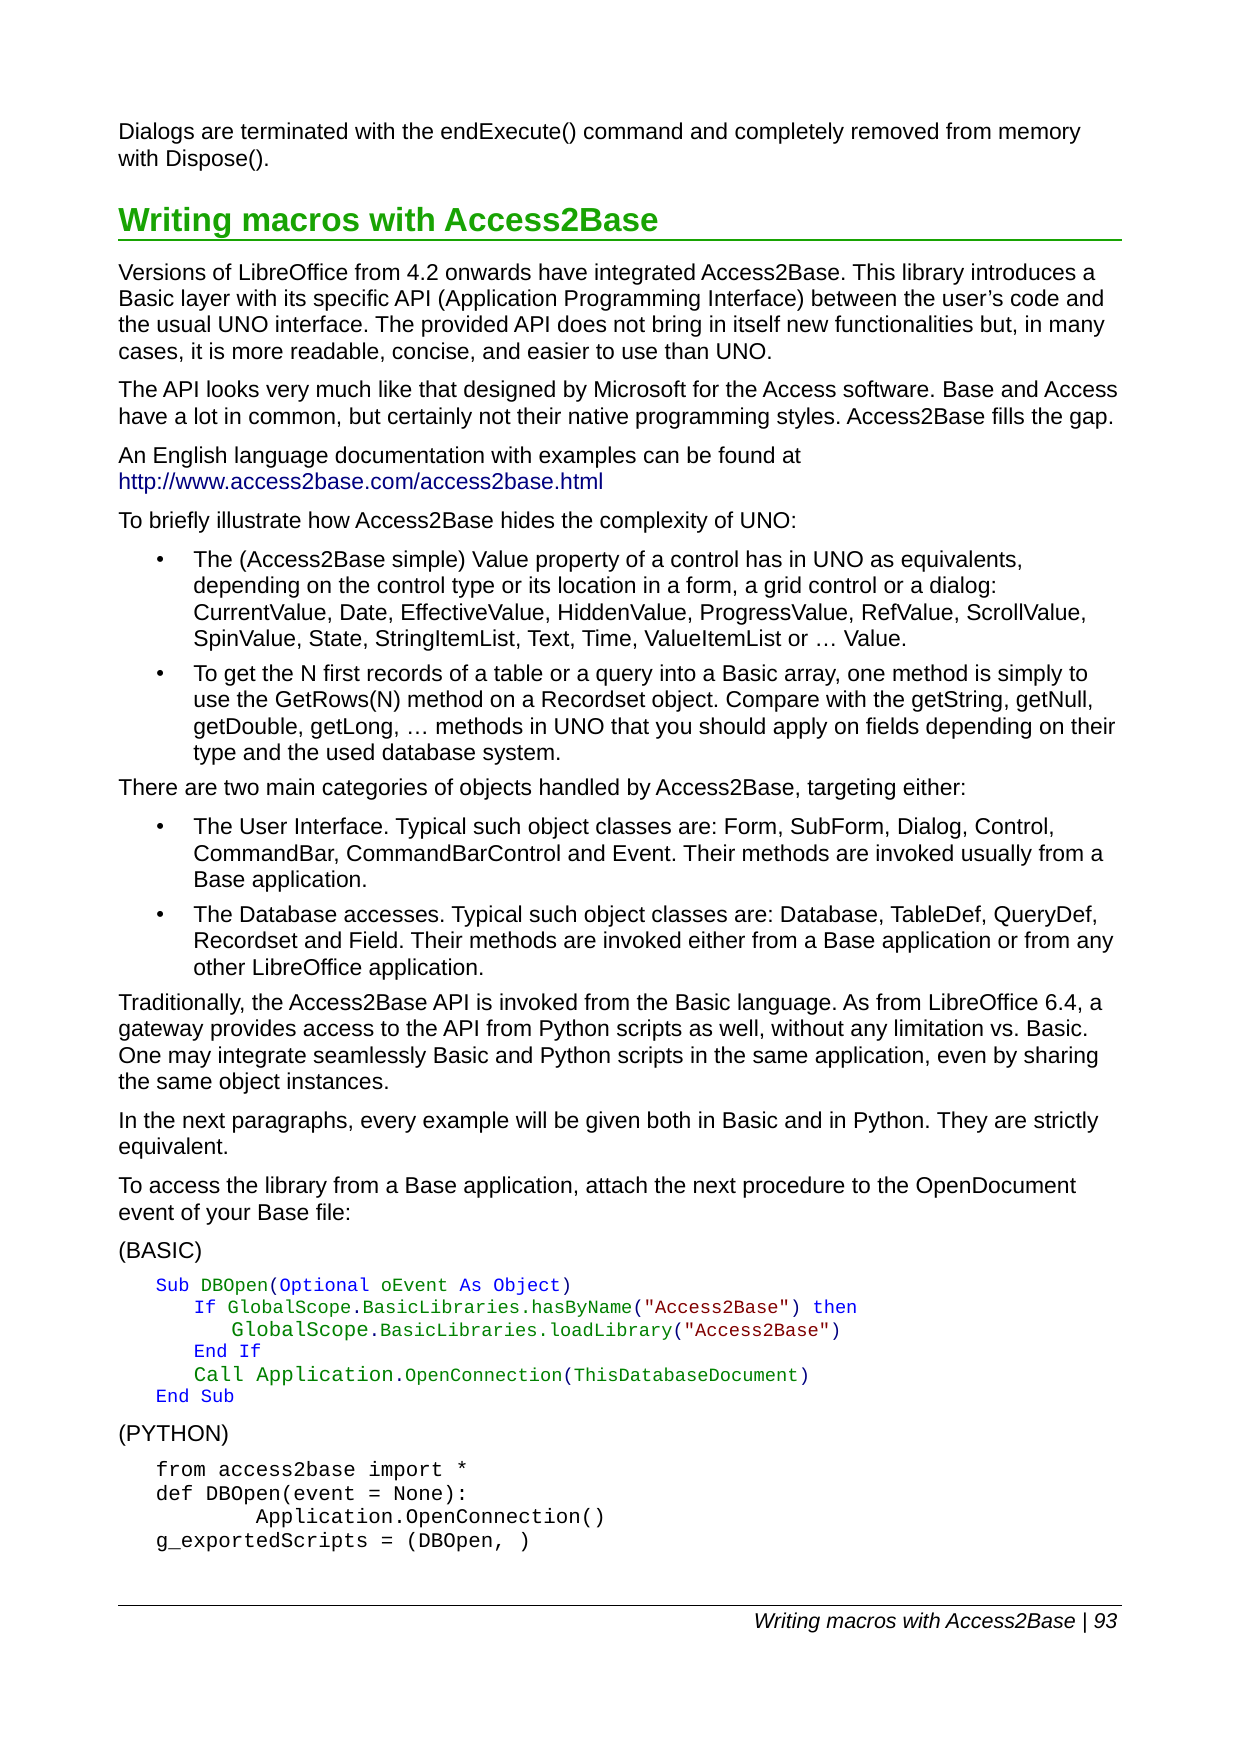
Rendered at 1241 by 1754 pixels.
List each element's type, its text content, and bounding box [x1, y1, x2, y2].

text End Sub [156, 1387, 1122, 1408]
text Sub DBOpen(Optional oEvent As Object) [156, 1276, 1122, 1297]
text In the next paragraphs, every example will be given both in Basic and in Python. They are strictly equivalent. [118, 1107, 1122, 1159]
text Traditionally, the Access2Base API is invoked from the Basic language. As from LibreOffice 6.4, a gateway provides access to the API from Python scripts as well, without any limitation vs. Basic. One may integrate seamlessly Basic and Python scripts in the same application, even by sharing the same object instances. [118, 989, 1122, 1094]
text Application.OpenConnection() [156, 1506, 1122, 1530]
list The User Interface. Typical such object classes are: Form, SubForm, Dialog, Control, CommandBar, CommandBarControl and Event. Their methods are invoked usually from a Base application. [156, 813, 1122, 892]
text Call Application.OpenConnection(ThisDatabaseDocument) [156, 1363, 1122, 1387]
list There are two main categories of objects handled by Access2Base, targeting either: [118, 774, 1122, 801]
list To get the N first records of a table or a query into a Basic array, one method is simply to use the GetRows(N) method on a Recordset object. Compare with the getString, getNull, getDouble, getLong, … methods in UNO that you should apply on fields depending on their type and the used database system. [156, 660, 1122, 765]
text To access the library from a Base application, attach the next procedure to the OpenDocument event of your Base file: [118, 1172, 1122, 1225]
text (PYTHON) [118, 1420, 1122, 1447]
list The (Access2Base simple) Value property of a control has in UNO as equivalents, depending on the control type or its location in a form, a grid control or a dialog: CurrentValue, Date, EffectiveValue, HiddenValue, ProgressValue, RefValue, ScrollValue, SpinValue, State, StringItemList, Text, Time, ValueItemList or … Value. [156, 546, 1122, 651]
text An English language documentation with examples can be found at http://www.access2base.com/access2base.html [118, 442, 1122, 494]
list To briefly illustrate how Access2Base hides the complexity of UNO: [118, 507, 1122, 533]
text The API looks very much like that designed by Microsoft for the Access software. Base and Access have a lot in common, but certainly not their native programming styles. Access2Base fills the gap. [118, 376, 1122, 429]
text Dialogs are terminated with the endExecute() command and completely removed from memory with Dispose(). [118, 118, 1122, 171]
text def DBOpen(event = None): [156, 1483, 1122, 1506]
text (BASIC) [118, 1237, 1122, 1264]
subtitle Writing macros with Access2Base [118, 200, 1122, 239]
list The Database accesses. Typical such object classes are: Database, TableDef, QueryDef, Recordset and Field. Their methods are invoked either from a Base application or from any other LibreOffice application. [156, 901, 1122, 980]
text Versions of LibreOffice from 4.2 onwards have integrated Access2Base. This library introduces a Basic layer with its specific API (Application Programming Interface) between the user’s code and the usual UNO interface. The provided API does not bring in itself new functionalities but, in many cases, it is more readable, concise, and easier to use than UNO. [118, 258, 1122, 364]
text If GlobalScope.BasicLibraries.hasByName("Access2Base") then [156, 1297, 1122, 1319]
text from access2base import * [156, 1459, 1122, 1483]
text End If [156, 1342, 1122, 1363]
text GlobalScope.BasicLibraries.loadLibrary("Access2Base") [156, 1319, 1122, 1342]
text g_exportedScripts = (DBOpen, ) [156, 1530, 1122, 1554]
